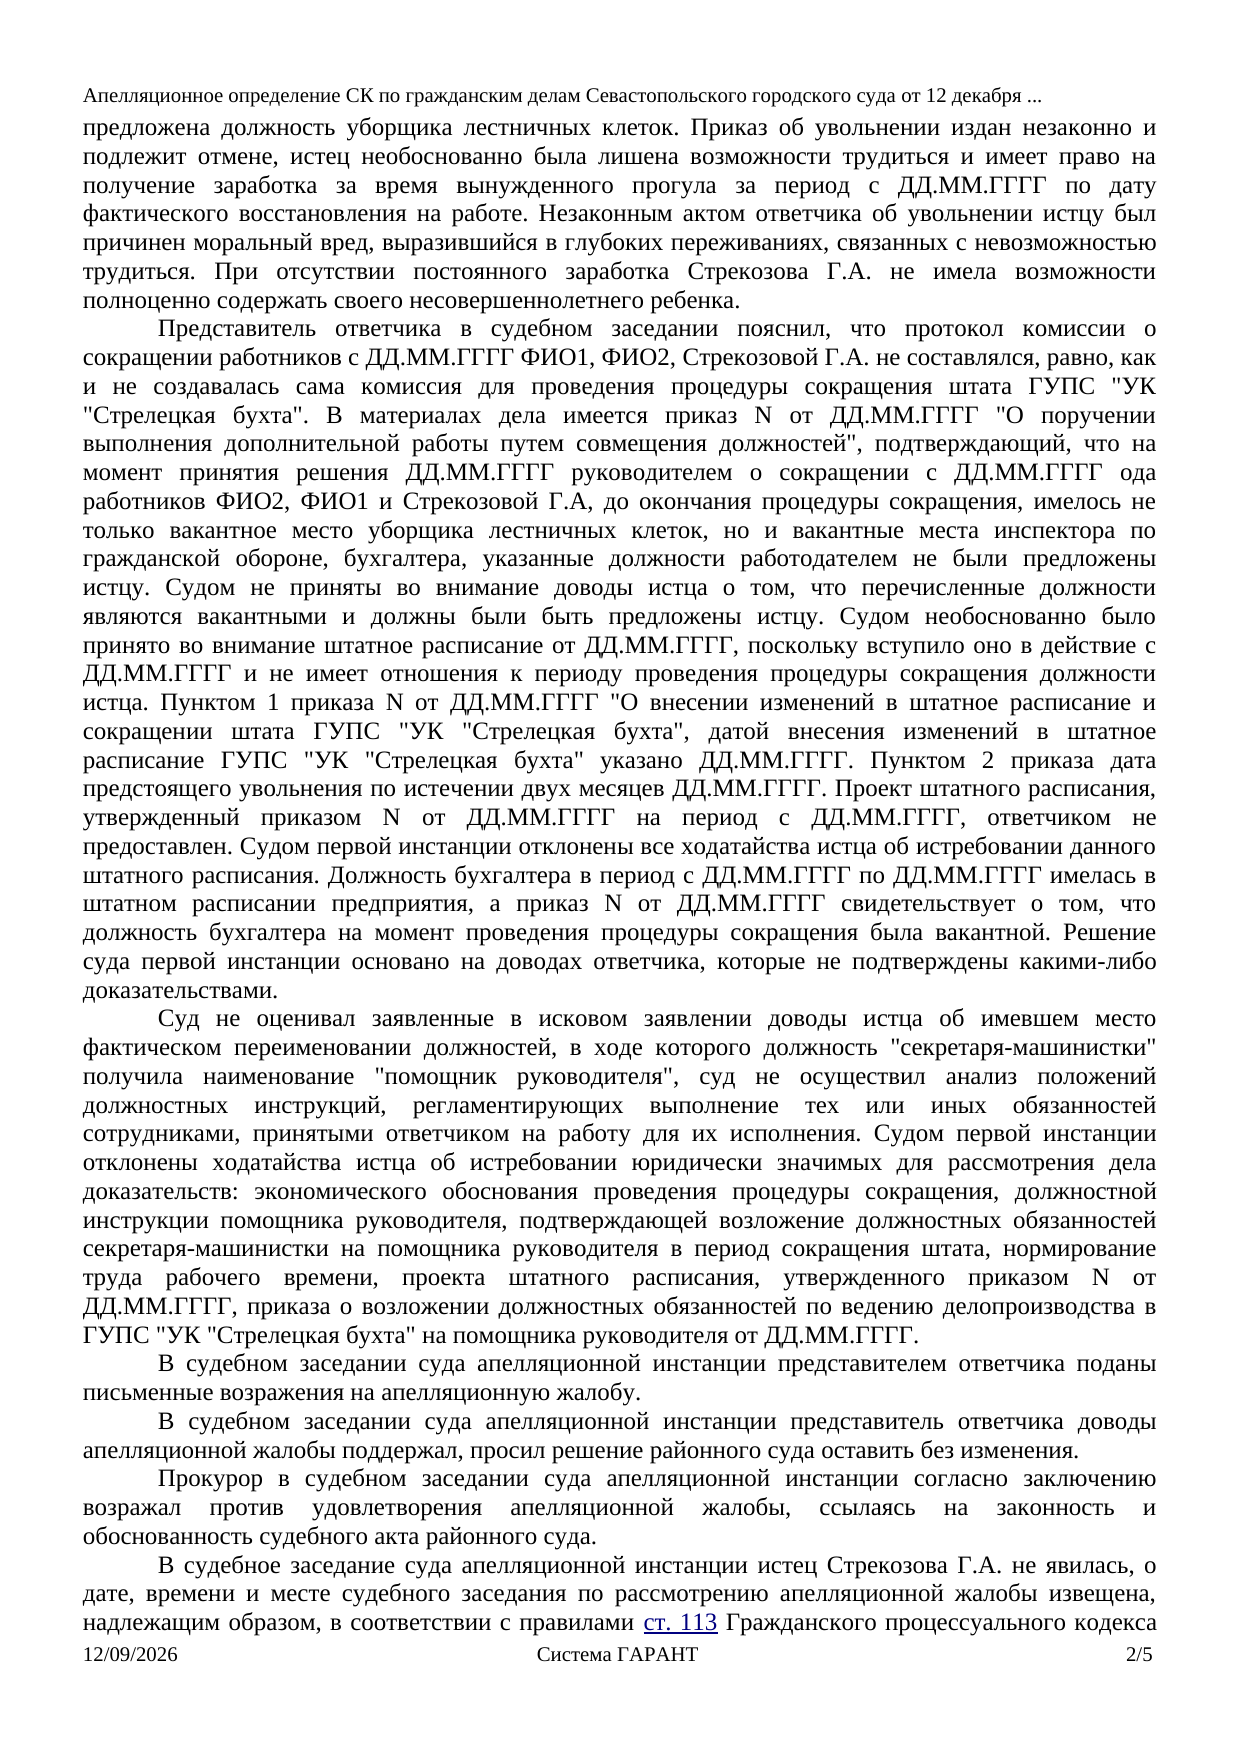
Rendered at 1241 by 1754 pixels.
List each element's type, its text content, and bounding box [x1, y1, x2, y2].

text Прокурор в судебном заседании суда апелляционной инстанции согласно заключению возражал против удовлетворения апелляционной жалобы, ссылаясь на законность и обоснованность судебного акта районного суда. [83, 1463, 1157, 1550]
text В судебное заседание суда апелляционной инстанции истец Стрекозова Г.А. не явилась, о дате, времени и месте судебного заседания по рассмотрению апелляционной жалобы извещена, надлежащим образом, в соответствии с правилами ст. 113 Гражданского процессуального кодекса [83, 1550, 1157, 1636]
text Представитель ответчика в судебном заседании пояснил, что протокол комиссии о сокращении работников с ДД.ММ.ГГГГ ФИО1, ФИО2, Стрекозовой Г.А. не составлялся, равно, как и не создавалась сама комиссия для проведения процедуры сокращения штата ГУПС "УК "Стрелецкая бухта". В материалах дела имеется приказ N от ДД.ММ.ГГГГ "О поручении выполнения дополнительной работы путем совмещения должностей", подтверждающий, что на момент принятия решения ДД.ММ.ГГГГ руководителем о сокращении с ДД.ММ.ГГГГ ода работников ФИО2, ФИО1 и Стрекозовой Г.А, до окончания процедуры сокращения, имелось не только вакантное место уборщика лестничных клеток, но и вакантные места инспектора по гражданской обороне, бухгалтера, указанные должности работодателем не были предложены истцу. Судом не приняты во внимание доводы истца о том, что перечисленные должности являются вакантными и должны были быть предложены истцу. Судом необоснованно было принято во внимание штатное расписание от ДД.ММ.ГГГГ, поскольку вступило оно в действие с ДД.ММ.ГГГГ и не имеет отношения к периоду проведения процедуры сокращения должности истца. Пунктом 1 приказа N от ДД.ММ.ГГГГ "О внесении изменений в штатное расписание и сокращении штата ГУПС "УК "Стрелецкая бухта", датой внесения изменений в штатное расписание ГУПС "УК "Стрелецкая бухта" указано ДД.ММ.ГГГГ. Пунктом 2 приказа дата предстоящего увольнения по истечении двух месяцев ДД.ММ.ГГГГ. Проект штатного расписания, утвержденный приказом N от ДД.ММ.ГГГГ на период с ДД.ММ.ГГГГ, ответчиком не предоставлен. Судом первой инстанции отклонены все ходатайства истца об истребовании данного штатного расписания. Должность бухгалтера в период с ДД.ММ.ГГГГ по ДД.ММ.ГГГГ имелась в штатном расписании предприятия, а приказ N от ДД.ММ.ГГГГ свидетельствует о том, что должность бухгалтера на момент проведения процедуры сокращения была вакантной. Решение суда первой инстанции основано на доводах ответчика, которые не подтверждены какими-либо доказательствами. [83, 313, 1157, 1003]
text предложена должность уборщика лестничных клеток. Приказ об увольнении издан незаконно и подлежит отмене, истец необоснованно была лишена возможности трудиться и имеет право на получение заработка за время вынужденного прогула за период с ДД.ММ.ГГГГ по дату фактического восстановления на работе. Незаконным актом ответчика об увольнении истцу был причинен моральный вред, выразившийся в глубоких переживаниях, связанных с невозможностью трудиться. При отсутствии постоянного заработка Стрекозова Г.А. не имела возможности полноценно содержать своего несовершеннолетнего ребенка. [83, 112, 1157, 313]
text В судебном заседании суда апелляционной инстанции представителем ответчика поданы письменные возражения на апелляционную жалобу. [83, 1348, 1157, 1406]
text Суд не оценивал заявленные в исковом заявлении доводы истца об имевшем место фактическом переименовании должностей, в ходе которого должность "секретаря-машинистки" получила наименование "помощник руководителя", суд не осуществил анализ положений должностных инструкций, регламентирующих выполнение тех или иных обязанностей сотрудниками, принятыми ответчиком на работу для их исполнения. Судом первой инстанции отклонены ходатайства истца об истребовании юридически значимых для рассмотрения дела доказательств: экономического обоснования проведения процедуры сокращения, должностной инструкции помощника руководителя, подтверждающей возложение должностных обязанностей секретаря-машинистки на помощника руководителя в период сокращения штата, нормирование труда рабочего времени, проекта штатного расписания, утвержденного приказом N от ДД.ММ.ГГГГ, приказа о возложении должностных обязанностей по ведению делопроизводства в ГУПС "УК "Стрелецкая бухта" на помощника руководителя от ДД.ММ.ГГГГ. [83, 1003, 1157, 1348]
text В судебном заседании суда апелляционной инстанции представитель ответчика доводы апелляционной жалобы поддержал, просил решение районного суда оставить без изменения. [83, 1406, 1157, 1463]
